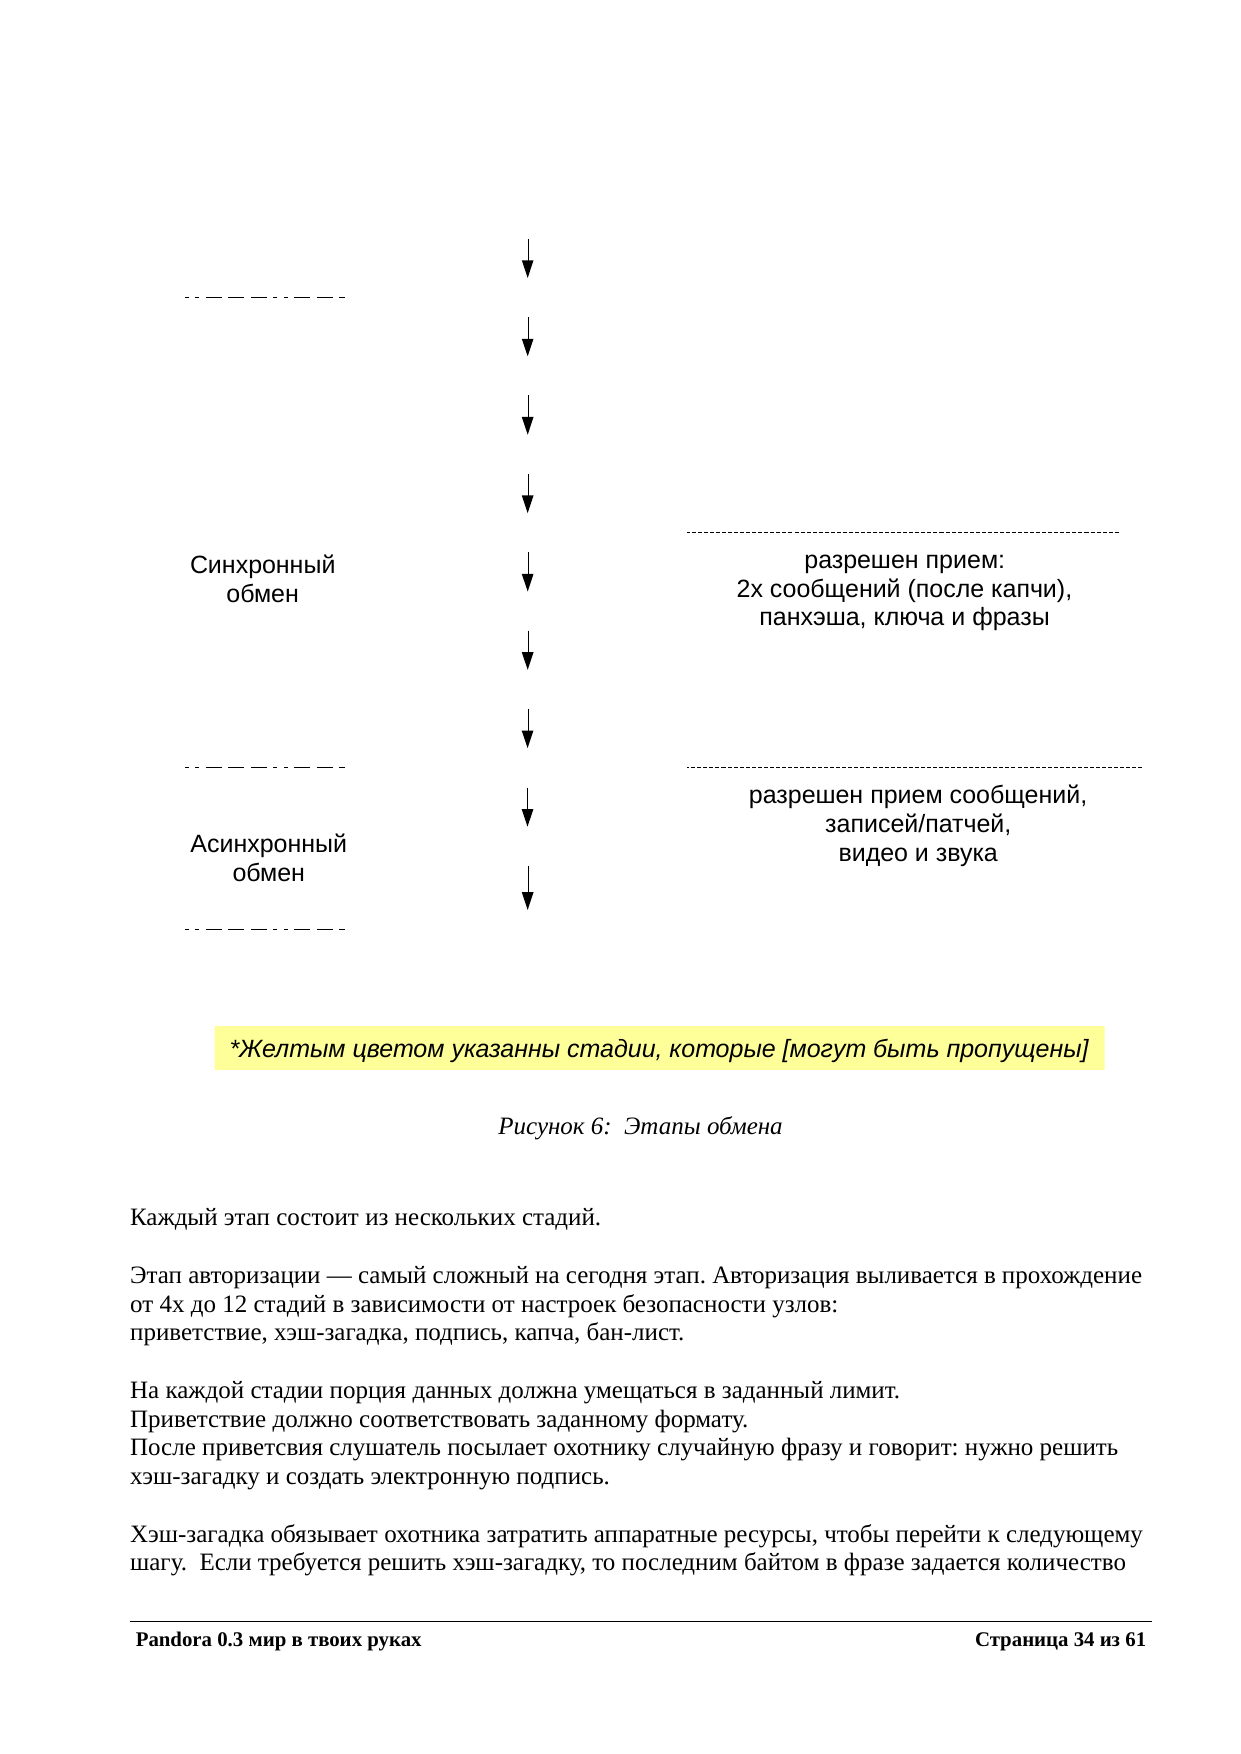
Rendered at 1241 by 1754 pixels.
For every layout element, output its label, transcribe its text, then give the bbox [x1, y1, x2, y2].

text приветствие, хэш-загадка, подпись, капча, бан-лист. [130, 1317, 1152, 1346]
text Каждый этап состоит из нескольких стадий. [130, 1202, 1152, 1231]
text Рисунок 6: Этапы обмена [127, 1111, 1155, 1140]
text После приветсвия слушатель посылает охотнику случайную фразу и говорит: нужно решить хэш-загадку и создать электронную подпись. [130, 1432, 1152, 1490]
text Этап авторизации — самый сложный на сегодня этап. Авторизация выливается в прохождение от 4х до 12 стадий в зависимости от настроек безопасности узлов: [130, 1260, 1152, 1317]
text На каждой стадии порция данных должна умещаться в заданный лимит. [130, 1375, 1152, 1404]
text Приветствие должно соответствовать заданному формату. [130, 1404, 1152, 1432]
text Хэш-загадка обязывает охотника затратить аппаратные ресурсы, чтобы перейти к следующему шагу. Если требуется решить хэш-загадку, то последним байтом в фразе задается количество [130, 1519, 1152, 1576]
